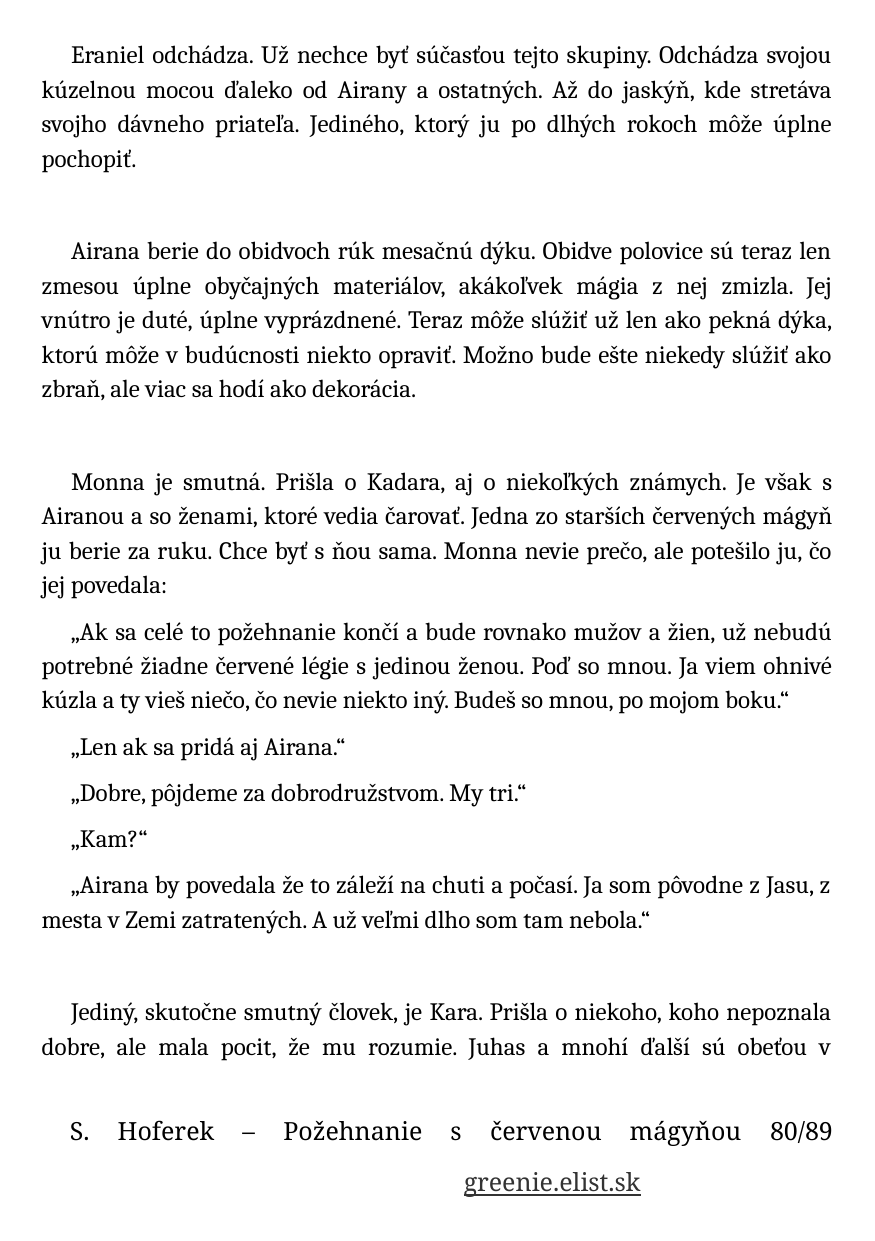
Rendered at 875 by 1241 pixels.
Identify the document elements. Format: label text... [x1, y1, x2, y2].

text „Dobre, pôjdeme za dobrodružstvom. My tri.“ [41, 779, 833, 808]
text „Kam?“ [41, 825, 833, 854]
text „Len ak sa pridá aj Airana.“ [41, 733, 833, 761]
text Jediný, skutočne smutný človek, je Kara. Prišla o niekoho, koho nepoznala dobre, ale mala pocit, že mu rozumie. Juhas a mnohí ďalší sú obeťou v [41, 998, 833, 1062]
text „Ak sa celé to požehnanie končí a bude rovnako mužov a žien, už nebudú potrebné žiadne červené légie s jedinou ženou. Poď so mnou. Ja viem ohnivé kúzla a ty vieš niečo, čo nevie niekto iný. Budeš so mnou, po mojom boku.“ [41, 617, 833, 715]
text Eraniel odchádza. Už nechce byť súčasťou tejto skupiny. Odchádza svojou kúzelnou mocou ďaleko od Airany a ostatných. Až do jaskýň, kde stretáva svojho dávneho priateľa. Jediného, ktorý ju po dlhých rokoch môže úplne pochopiť. [41, 41, 833, 173]
text Monna je smutná. Prišla o Kadara, aj o niekoľkých známych. Je však s Airanou a so ženami, ktoré vedia čarovať. Jedna zo starších červených mágyň ju berie za ruku. Chce byť s ňou sama. Monna nevie prečo, ale potešilo ju, čo jej povedala: [41, 468, 833, 600]
text Airana berie do obidvoch rúk mesačnú dýku. Obidve polovice sú teraz len zmesou úplne obyčajných materiálov, akákoľvek mágia z nej zmizla. Jej vnútro je duté, úplne vyprázdnené. Teraz môže slúžiť už len ako pekná dýka, ktorú môže v budúcnosti niekto opraviť. Možno bude ešte niekedy slúžiť ako zbraň, ale viac sa hodí ako dekorácia. [41, 237, 833, 404]
text „Airana by povedala že to záleží na chuti a počasí. Ja som pôvodne z Jasu, z mesta v Zemi zatratených. A už veľmi dlho som tam nebola.“ [41, 871, 833, 934]
